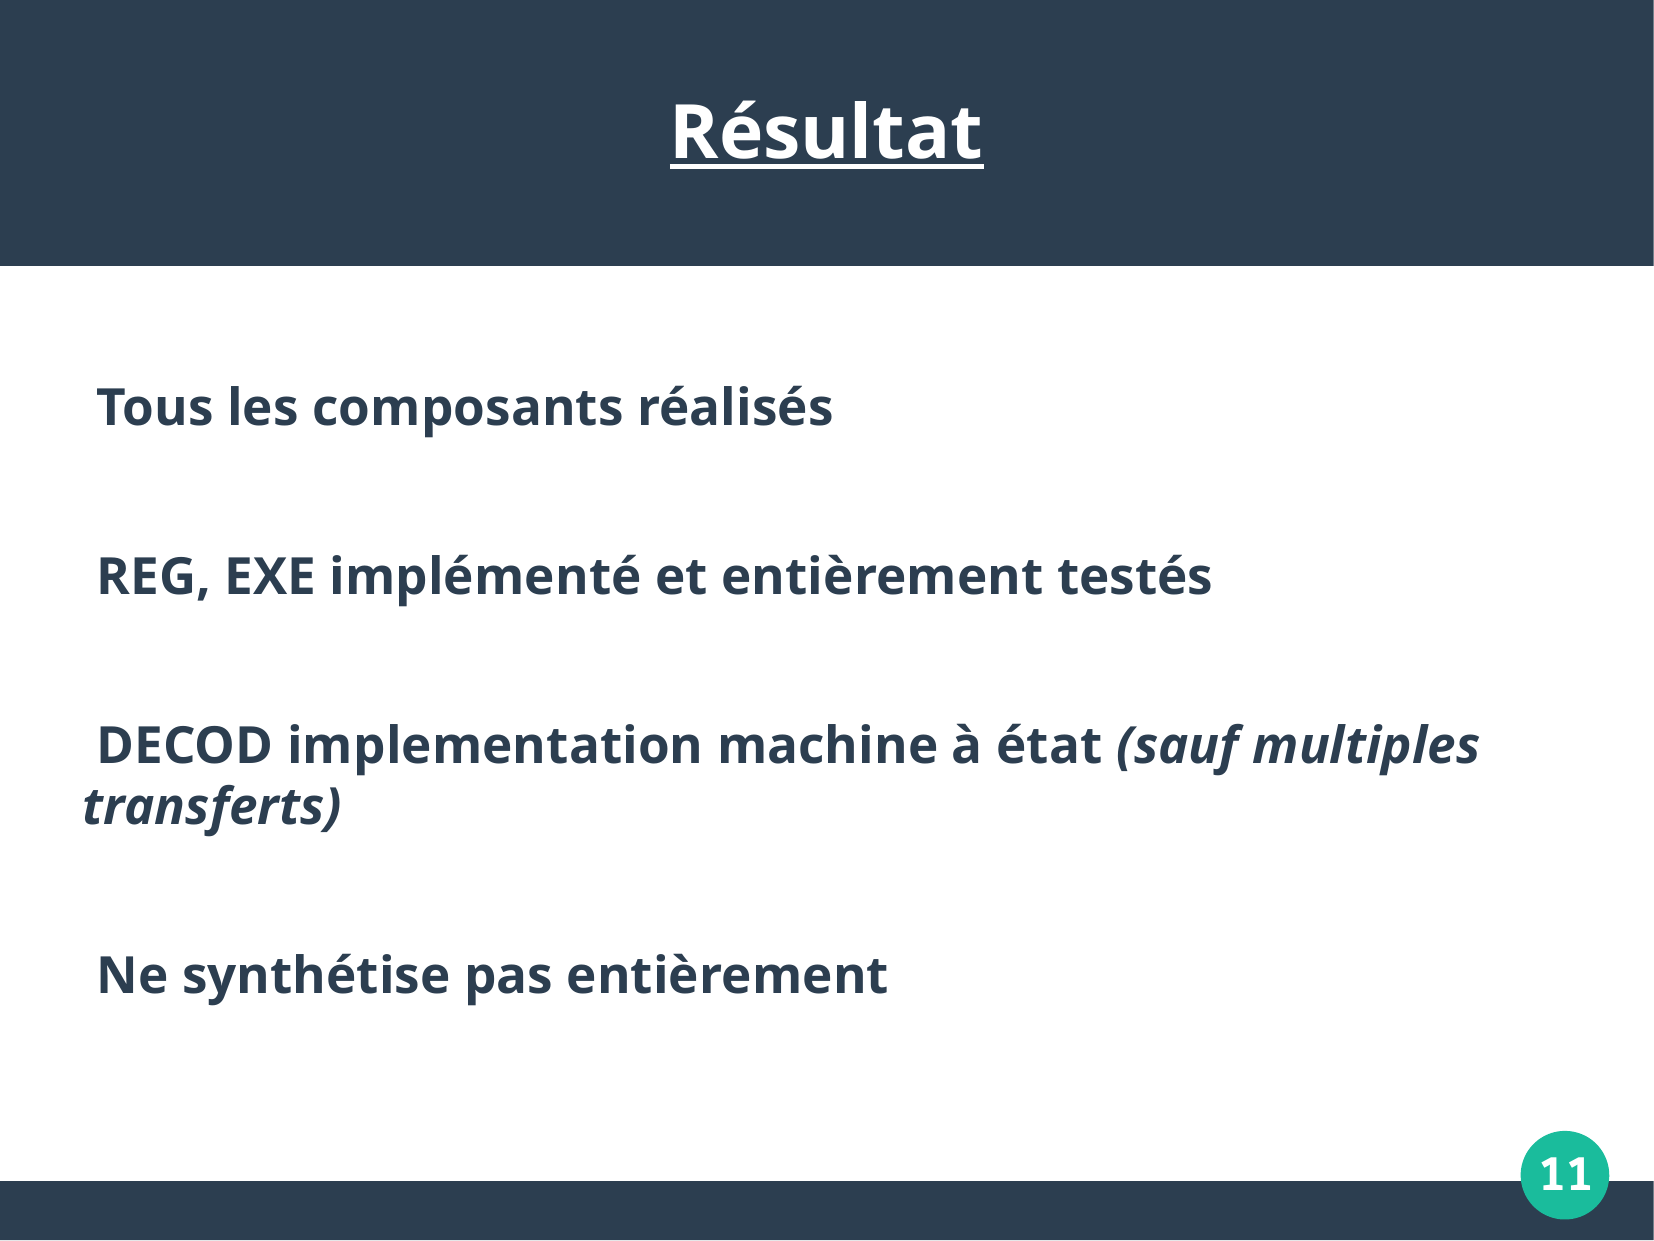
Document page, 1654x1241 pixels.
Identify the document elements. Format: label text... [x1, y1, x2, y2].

text_box 11 [1523, 1133, 1609, 1204]
list Tous les composants réalisés REG, EXE implémenté et entièrement testés DECOD implementation machine à état (sauf multiples transferts) Ne synthétise pas entièrement [82, 290, 1571, 1010]
title Résultat [59, 82, 1595, 174]
